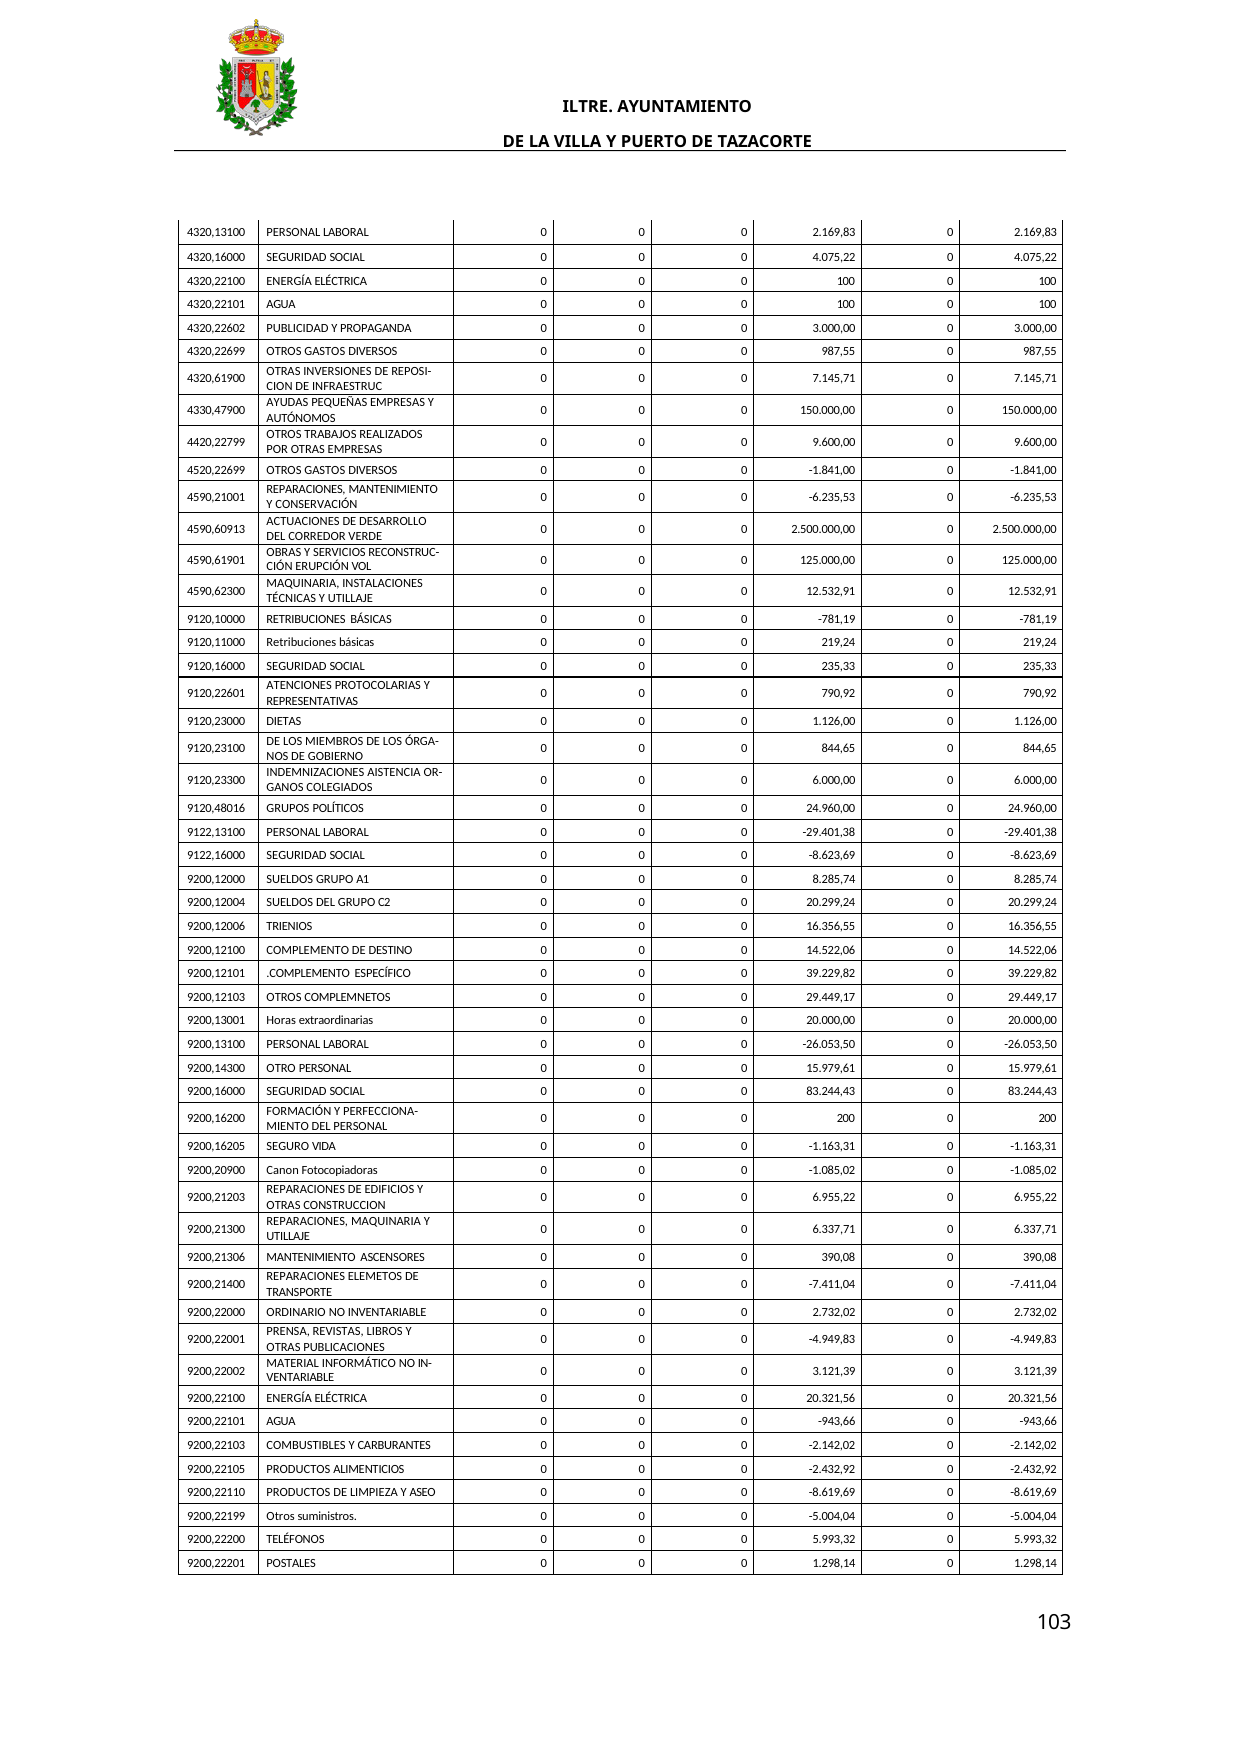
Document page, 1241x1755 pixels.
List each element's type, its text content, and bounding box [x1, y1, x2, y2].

table_cell REPARACIONES ELEMETOS DE TRANSPORTE [259, 1269, 453, 1299]
table_cell 0 [652, 1504, 753, 1526]
table_cell 0 [862, 1158, 959, 1181]
table_cell 0 [554, 985, 651, 1007]
table_cell 9120,23000 [179, 709, 258, 732]
table_cell 3.000,00 [754, 316, 861, 338]
table_cell 0 [652, 513, 753, 544]
table_cell 6.337,71 [754, 1213, 861, 1244]
table_cell -8.619,69 [754, 1480, 861, 1503]
table_cell -5.004,04 [754, 1504, 861, 1526]
table_cell 0 [652, 1158, 753, 1181]
table_cell 0 [454, 796, 553, 818]
table_cell OTROS COMPLEMNETOS [259, 985, 453, 1007]
table_cell 24.960,00 [754, 796, 861, 818]
table_cell 0 [554, 340, 651, 362]
table_cell 9200,12006 [179, 914, 258, 937]
table_cell 0 [454, 1300, 553, 1323]
table_cell 9120,10000 [179, 607, 258, 629]
table_cell 0 [652, 363, 753, 393]
table_cell AGUA [259, 292, 453, 315]
table_cell -8.619,69 [960, 1480, 1062, 1503]
table_cell 0 [554, 1324, 651, 1354]
table_cell 4330,47900 [179, 395, 258, 425]
table_cell 0 [454, 1480, 553, 1503]
table_cell 0 [454, 1527, 553, 1550]
table_cell 0 [554, 1551, 651, 1573]
table_cell 20.000,00 [754, 1008, 861, 1031]
table_cell PERSONAL LABORAL [259, 1032, 453, 1054]
table_cell -943,66 [960, 1409, 1062, 1432]
table_cell -7.411,04 [960, 1269, 1062, 1299]
table_cell 0 [652, 458, 753, 480]
table_cell 0 [454, 1213, 553, 1244]
table_cell 0 [554, 363, 651, 393]
table_cell 219,24 [960, 630, 1062, 653]
table_cell 0 [862, 820, 959, 842]
table_cell 9.600,00 [960, 426, 1062, 457]
table_header 2.169,83 [754, 220, 861, 244]
table_cell 4320,22101 [179, 292, 258, 315]
table_cell 6.955,22 [960, 1182, 1062, 1212]
table_cell 0 [862, 545, 959, 574]
table_cell 9200,22201 [179, 1551, 258, 1573]
table_cell Canon Fotocopiadoras [259, 1158, 453, 1181]
table_cell 9200,16200 [179, 1103, 258, 1133]
table_cell 0 [554, 1386, 651, 1408]
table_cell 0 [554, 764, 651, 795]
table_cell 0 [862, 890, 959, 913]
table_cell 9200,16205 [179, 1134, 258, 1157]
table_cell 0 [862, 1386, 959, 1408]
table_cell 14.522,06 [754, 938, 861, 960]
table_cell REPARACIONES, MANTENIMIENTO Y CONSERVACIÓN [259, 481, 453, 512]
table_cell 0 [862, 678, 959, 708]
table_cell 6.000,00 [960, 764, 1062, 795]
table_cell 9200,21400 [179, 1269, 258, 1299]
table_cell 0 [554, 867, 651, 889]
table_cell 0 [652, 575, 753, 606]
table_cell SEGURO VIDA [259, 1134, 453, 1157]
table_cell OTROS TRABAJOS REALIZADOS POR OTRAS EMPRESAS [259, 426, 453, 457]
table_cell 0 [454, 395, 553, 425]
table_cell 0 [454, 867, 553, 889]
table_cell COMBUSTIBLES Y CARBURANTES [259, 1433, 453, 1456]
table_header 0 [454, 220, 553, 244]
table_cell 0 [454, 630, 553, 653]
table_cell 0 [862, 733, 959, 763]
table_cell 7.145,71 [960, 363, 1062, 393]
table_cell 4.075,22 [754, 245, 861, 267]
table_cell ACTUACIONES DE DESARROLLO DEL CORREDOR VERDE [259, 513, 453, 544]
table_cell 0 [454, 709, 553, 732]
table_cell 0 [652, 1213, 753, 1244]
table_cell 0 [862, 340, 959, 362]
table_cell 0 [454, 1433, 553, 1456]
table_cell 0 [652, 678, 753, 708]
table_cell 0 [652, 545, 753, 574]
table_cell 100 [960, 292, 1062, 315]
table_cell PRENSA, REVISTAS, LIBROS Y OTRAS PUBLICACIONES [259, 1324, 453, 1354]
table_cell 0 [554, 678, 651, 708]
table_cell ENERGÍA ELÉCTRICA [259, 269, 453, 291]
table_cell 0 [454, 363, 553, 393]
table_cell 9200,22001 [179, 1324, 258, 1354]
table_cell 0 [652, 1182, 753, 1212]
table_cell -1.841,00 [754, 458, 861, 480]
table_cell 125.000,00 [960, 545, 1062, 574]
table_cell 9120,23100 [179, 733, 258, 763]
table_cell 3.121,39 [754, 1355, 861, 1385]
table_cell 235,33 [960, 654, 1062, 676]
table_cell 0 [652, 426, 753, 457]
table_cell 0 [652, 709, 753, 732]
table_cell 8.285,74 [960, 867, 1062, 889]
table_cell 0 [554, 245, 651, 267]
table_cell 20.299,24 [960, 890, 1062, 913]
table_cell .COMPLEMENTO ESPECÍFICO [259, 961, 453, 984]
table_cell 0 [554, 575, 651, 606]
table_cell 9.600,00 [754, 426, 861, 457]
table_cell -2.142,02 [960, 1433, 1062, 1456]
table_cell OTROS GASTOS DIVERSOS [259, 340, 453, 362]
table_cell 0 [554, 709, 651, 732]
table_cell Retribuciones básicas [259, 630, 453, 653]
table_cell 0 [652, 607, 753, 629]
table_cell 0 [862, 1504, 959, 1526]
table_cell 0 [862, 1480, 959, 1503]
table_cell 100 [960, 269, 1062, 291]
table_cell 9200,22100 [179, 1386, 258, 1408]
table_cell -2.142,02 [754, 1433, 861, 1456]
table_cell PUBLICIDAD Y PROPAGANDA [259, 316, 453, 338]
table_cell SUELDOS GRUPO A1 [259, 867, 453, 889]
table_cell 3.000,00 [960, 316, 1062, 338]
table_cell 2.500.000,00 [960, 513, 1062, 544]
table_cell 0 [862, 1433, 959, 1456]
table_cell 9200,22110 [179, 1480, 258, 1503]
table_cell -781,19 [754, 607, 861, 629]
table_cell 9120,11000 [179, 630, 258, 653]
table_cell 0 [862, 395, 959, 425]
table_cell 125.000,00 [754, 545, 861, 574]
table_cell 9200,21300 [179, 1213, 258, 1244]
table_cell 100 [754, 269, 861, 291]
table_cell 0 [454, 1008, 553, 1031]
table_cell 2.732,02 [754, 1300, 861, 1323]
table_cell 0 [454, 1355, 553, 1385]
table_cell MANTENIMIENTO ASCENSORES [259, 1245, 453, 1267]
table_cell GRUPOS POLÍTICOS [259, 796, 453, 818]
table_cell 0 [652, 1269, 753, 1299]
table_cell 790,92 [960, 678, 1062, 708]
table_cell 0 [862, 985, 959, 1007]
table_cell 0 [454, 481, 553, 512]
table_cell 987,55 [754, 340, 861, 362]
table_cell 0 [554, 269, 651, 291]
table_cell SEGURIDAD SOCIAL [259, 843, 453, 866]
table_cell 0 [554, 796, 651, 818]
table_cell 0 [652, 395, 753, 425]
table_cell 9200,22000 [179, 1300, 258, 1323]
table_cell OTRAS INVERSIONES DE REPOSI- CION DE INFRAESTRUC [259, 363, 453, 393]
table_header PERSONAL LABORAL [259, 220, 453, 244]
table_cell 0 [652, 1527, 753, 1550]
table_header 4320,13100 [179, 220, 258, 244]
table_cell 0 [454, 316, 553, 338]
table_cell 0 [454, 1457, 553, 1479]
table_cell 0 [862, 363, 959, 393]
table_cell -26.053,50 [754, 1032, 861, 1054]
table_cell 0 [554, 607, 651, 629]
table_cell 0 [862, 1409, 959, 1432]
table_cell 0 [554, 1457, 651, 1479]
table_cell 0 [454, 545, 553, 574]
table_cell -4.949,83 [754, 1324, 861, 1354]
table_cell 9122,13100 [179, 820, 258, 842]
table_cell 0 [652, 914, 753, 937]
table_cell 0 [862, 1032, 959, 1054]
table_cell 2.732,02 [960, 1300, 1062, 1323]
table_cell 4320,16000 [179, 245, 258, 267]
table_cell 0 [454, 938, 553, 960]
table_cell 0 [554, 513, 651, 544]
table_cell 0 [454, 1386, 553, 1408]
table_cell 9200,22105 [179, 1457, 258, 1479]
table_cell -1.841,00 [960, 458, 1062, 480]
table_cell 9200,22002 [179, 1355, 258, 1385]
table_cell 0 [454, 575, 553, 606]
table_cell 8.285,74 [754, 867, 861, 889]
table_cell 200 [960, 1103, 1062, 1133]
table_cell 2.500.000,00 [754, 513, 861, 544]
table_cell 0 [652, 245, 753, 267]
table_cell 9200,16000 [179, 1079, 258, 1102]
table_cell 0 [554, 316, 651, 338]
table_cell TELÉFONOS [259, 1527, 453, 1550]
table_cell Horas extraordinarias [259, 1008, 453, 1031]
table_header 2.169,83 [960, 220, 1062, 244]
table_cell 0 [862, 1056, 959, 1078]
table_cell 14.522,06 [960, 938, 1062, 960]
table_cell Otros suministros. [259, 1504, 453, 1526]
table_cell 6.955,22 [754, 1182, 861, 1212]
table_cell 0 [652, 1409, 753, 1432]
table_cell DIETAS [259, 709, 453, 732]
table_cell PRODUCTOS DE LIMPIEZA Y ASEO [259, 1480, 453, 1503]
table_cell SEGURIDAD SOCIAL [259, 245, 453, 267]
table_cell 0 [862, 867, 959, 889]
table_cell 0 [652, 1324, 753, 1354]
table_cell ENERGÍA ELÉCTRICA [259, 1386, 453, 1408]
table_cell 0 [554, 458, 651, 480]
table_cell 0 [454, 458, 553, 480]
table_cell 0 [454, 890, 553, 913]
table_cell PRODUCTOS ALIMENTICIOS [259, 1457, 453, 1479]
table_cell 9200,12100 [179, 938, 258, 960]
table_cell DE LOS MIEMBROS DE LOS ÓRGA- NOS DE GOBIERNO [259, 733, 453, 763]
table_cell 0 [862, 1079, 959, 1102]
table_cell 219,24 [754, 630, 861, 653]
table_cell 0 [652, 269, 753, 291]
table_cell 0 [554, 654, 651, 676]
table_cell -4.949,83 [960, 1324, 1062, 1354]
table_cell 0 [554, 1409, 651, 1432]
table_cell 0 [554, 1355, 651, 1385]
table_cell 12.532,91 [754, 575, 861, 606]
table_cell 9200,12000 [179, 867, 258, 889]
table_cell 0 [554, 1182, 651, 1212]
table_cell 0 [554, 395, 651, 425]
table_cell 0 [862, 269, 959, 291]
table_cell 0 [554, 1134, 651, 1157]
table_cell 0 [554, 292, 651, 315]
table_cell 0 [454, 1504, 553, 1526]
table_header 0 [652, 220, 753, 244]
table_cell 0 [652, 292, 753, 315]
table_cell 15.979,61 [960, 1056, 1062, 1078]
table_cell 0 [862, 481, 959, 512]
table_cell 4320,61900 [179, 363, 258, 393]
table_cell 0 [862, 630, 959, 653]
table_cell 0 [862, 654, 959, 676]
table_cell 150.000,00 [960, 395, 1062, 425]
table_cell -6.235,53 [960, 481, 1062, 512]
table_cell 0 [454, 820, 553, 842]
table_cell 0 [862, 575, 959, 606]
table_cell 200 [754, 1103, 861, 1133]
table_cell 0 [554, 1079, 651, 1102]
table_cell 0 [454, 1409, 553, 1432]
table_cell 9120,16000 [179, 654, 258, 676]
table_cell FORMACIÓN Y PERFECCIONA- MIENTO DEL PERSONAL [259, 1103, 453, 1133]
table_cell 9120,23300 [179, 764, 258, 795]
table_cell 4320,22699 [179, 340, 258, 362]
table_cell 0 [454, 961, 553, 984]
table_cell -1.163,31 [960, 1134, 1062, 1157]
table_cell 0 [862, 1324, 959, 1354]
table_cell 29.449,17 [960, 985, 1062, 1007]
table_cell 0 [454, 245, 553, 267]
table_cell REPARACIONES DE EDIFICIOS Y OTRAS CONSTRUCCION [259, 1182, 453, 1212]
table_cell 4520,22699 [179, 458, 258, 480]
table_cell 0 [554, 1103, 651, 1133]
table_cell 20.000,00 [960, 1008, 1062, 1031]
table_cell 0 [862, 245, 959, 267]
table_cell MATERIAL INFORMÁTICO NO IN- VENTARIABLE [259, 1355, 453, 1385]
table_cell 0 [454, 1134, 553, 1157]
table_cell 0 [652, 630, 753, 653]
table_cell 0 [554, 1213, 651, 1244]
table_header 0 [554, 220, 651, 244]
table_cell 987,55 [960, 340, 1062, 362]
table_cell 0 [554, 1056, 651, 1078]
table_cell 24.960,00 [960, 796, 1062, 818]
table_cell 0 [554, 1032, 651, 1054]
table_cell 7.145,71 [754, 363, 861, 393]
table_cell 0 [652, 1551, 753, 1573]
table_cell 9200,12101 [179, 961, 258, 984]
table_cell 0 [554, 961, 651, 984]
table_cell 1.298,14 [960, 1551, 1062, 1573]
table_cell 9200,13100 [179, 1032, 258, 1054]
table_cell -8.623,69 [960, 843, 1062, 866]
table_header 0 [862, 220, 959, 244]
table_cell SEGURIDAD SOCIAL [259, 654, 453, 676]
table_cell 0 [862, 796, 959, 818]
table_cell 0 [652, 1056, 753, 1078]
table_cell 0 [554, 1433, 651, 1456]
table_cell 0 [554, 1504, 651, 1526]
table_cell 0 [652, 1457, 753, 1479]
table_cell 6.000,00 [754, 764, 861, 795]
table_cell -7.411,04 [754, 1269, 861, 1299]
table_cell 0 [652, 1032, 753, 1054]
table_cell 0 [454, 1551, 553, 1573]
table_cell -6.235,53 [754, 481, 861, 512]
table_cell 0 [862, 1355, 959, 1385]
table_cell 83.244,43 [754, 1079, 861, 1102]
table_cell 0 [554, 1480, 651, 1503]
table_cell 0 [652, 1300, 753, 1323]
table_cell 1.298,14 [754, 1551, 861, 1573]
table_cell 4.075,22 [960, 245, 1062, 267]
table_cell 9200,20900 [179, 1158, 258, 1181]
table_cell 9200,22199 [179, 1504, 258, 1526]
table_cell 0 [652, 985, 753, 1007]
table_cell 0 [862, 1300, 959, 1323]
table_cell 29.449,17 [754, 985, 861, 1007]
table_cell POSTALES [259, 1551, 453, 1573]
table_cell 390,08 [754, 1245, 861, 1267]
table_cell 0 [454, 654, 553, 676]
table_cell 0 [862, 1134, 959, 1157]
table_cell 0 [554, 1300, 651, 1323]
table_cell 0 [652, 820, 753, 842]
table_cell 790,92 [754, 678, 861, 708]
table_cell 0 [862, 1182, 959, 1212]
table_cell 1.126,00 [754, 709, 861, 732]
table_cell 0 [862, 843, 959, 866]
table_cell 83.244,43 [960, 1079, 1062, 1102]
table_cell 9120,48016 [179, 796, 258, 818]
table_cell -26.053,50 [960, 1032, 1062, 1054]
table_cell 15.979,61 [754, 1056, 861, 1078]
table_cell 0 [862, 1551, 959, 1573]
table_cell SUELDOS DEL GRUPO C2 [259, 890, 453, 913]
table_cell 0 [862, 914, 959, 937]
table_cell 0 [554, 843, 651, 866]
table_cell TRIENIOS [259, 914, 453, 937]
table_cell -8.623,69 [754, 843, 861, 866]
table_cell 0 [454, 426, 553, 457]
table_cell 0 [862, 764, 959, 795]
table_cell 16.356,55 [754, 914, 861, 937]
table_cell 39.229,82 [960, 961, 1062, 984]
table_cell 5.993,32 [960, 1527, 1062, 1550]
table_cell 9120,22601 [179, 678, 258, 708]
table_cell 0 [652, 1245, 753, 1267]
table_cell 150.000,00 [754, 395, 861, 425]
table_cell 0 [454, 607, 553, 629]
table_cell 0 [652, 764, 753, 795]
table_cell 12.532,91 [960, 575, 1062, 606]
table_cell -1.163,31 [754, 1134, 861, 1157]
table_cell -2.432,92 [960, 1457, 1062, 1479]
table_cell 0 [554, 630, 651, 653]
table_cell 9200,21203 [179, 1182, 258, 1212]
table_cell 0 [454, 1269, 553, 1299]
table_cell OTRO PERSONAL [259, 1056, 453, 1078]
table_cell 0 [454, 1079, 553, 1102]
table_cell 0 [862, 316, 959, 338]
table_cell 0 [862, 1245, 959, 1267]
table_cell 0 [652, 867, 753, 889]
table_cell 1.126,00 [960, 709, 1062, 732]
table_cell 9200,21306 [179, 1245, 258, 1267]
table_cell 0 [454, 1032, 553, 1054]
table_cell 4590,61901 [179, 545, 258, 574]
table_cell 0 [454, 1182, 553, 1212]
table_cell 4320,22100 [179, 269, 258, 291]
table_cell 844,65 [754, 733, 861, 763]
table_cell 9200,22103 [179, 1433, 258, 1456]
table_cell 4590,62300 [179, 575, 258, 606]
table_cell 20.321,56 [754, 1386, 861, 1408]
table_cell RETRIBUCIONES BÁSICAS [259, 607, 453, 629]
table_cell 0 [554, 545, 651, 574]
table_cell 9200,22200 [179, 1527, 258, 1550]
table_cell 4320,22602 [179, 316, 258, 338]
table_cell 0 [454, 985, 553, 1007]
table_cell 39.229,82 [754, 961, 861, 984]
table_cell 0 [862, 1457, 959, 1479]
table_cell 0 [554, 481, 651, 512]
table_cell 0 [862, 292, 959, 315]
table_cell 390,08 [960, 1245, 1062, 1267]
table_cell 4590,21001 [179, 481, 258, 512]
table_cell 0 [454, 292, 553, 315]
table_cell 0 [652, 481, 753, 512]
table_cell 0 [554, 1008, 651, 1031]
table_cell ORDINARIO NO INVENTARIABLE [259, 1300, 453, 1323]
table_cell 0 [862, 607, 959, 629]
table_cell 3.121,39 [960, 1355, 1062, 1385]
table_cell 0 [554, 1158, 651, 1181]
table_cell 0 [862, 961, 959, 984]
table_cell 9200,13001 [179, 1008, 258, 1031]
table_cell 0 [862, 1269, 959, 1299]
table_cell 0 [554, 1269, 651, 1299]
table_cell 6.337,71 [960, 1213, 1062, 1244]
table_cell 20.299,24 [754, 890, 861, 913]
table_cell 16.356,55 [960, 914, 1062, 937]
table_cell 0 [652, 796, 753, 818]
table_cell 20.321,56 [960, 1386, 1062, 1408]
table_cell 0 [652, 1079, 753, 1102]
table_cell 0 [554, 1527, 651, 1550]
table_cell 0 [554, 890, 651, 913]
table_cell 9200,22101 [179, 1409, 258, 1432]
table_cell 0 [652, 316, 753, 338]
table_cell 0 [454, 1324, 553, 1354]
table_cell 0 [862, 1008, 959, 1031]
table_cell 0 [554, 426, 651, 457]
table_cell 9200,12004 [179, 890, 258, 913]
table_cell OBRAS Y SERVICIOS RECONSTRUC- CIÓN ERUPCIÓN VOL [259, 545, 453, 574]
table_cell 0 [454, 1245, 553, 1267]
table_cell 0 [862, 513, 959, 544]
table_cell -2.432,92 [754, 1457, 861, 1479]
table_cell 0 [862, 1103, 959, 1133]
table_cell 0 [554, 914, 651, 937]
table_cell 0 [454, 843, 553, 866]
table_cell 0 [454, 340, 553, 362]
table_cell 0 [454, 733, 553, 763]
table_cell INDEMNIZACIONES AISTENCIA OR- GANOS COLEGIADOS [259, 764, 453, 795]
table_cell -5.004,04 [960, 1504, 1062, 1526]
table_cell 0 [652, 1480, 753, 1503]
table_cell 0 [862, 458, 959, 480]
table_cell 0 [652, 654, 753, 676]
table_cell REPARACIONES, MAQUINARIA Y UTILLAJE [259, 1213, 453, 1244]
table_cell 0 [652, 1103, 753, 1133]
table_cell 0 [652, 1386, 753, 1408]
table_cell 0 [652, 938, 753, 960]
table_cell ATENCIONES PROTOCOLARIAS Y REPRESENTATIVAS [259, 678, 453, 708]
table_cell 0 [862, 709, 959, 732]
table_cell 9200,12103 [179, 985, 258, 1007]
table_cell OTROS GASTOS DIVERSOS [259, 458, 453, 480]
table_cell 0 [554, 820, 651, 842]
table_cell 5.993,32 [754, 1527, 861, 1550]
table_cell 4590,60913 [179, 513, 258, 544]
table_cell 0 [862, 1213, 959, 1244]
table_cell -1.085,02 [960, 1158, 1062, 1181]
table_cell 0 [554, 1245, 651, 1267]
table_cell 0 [454, 1056, 553, 1078]
table_cell SEGURIDAD SOCIAL [259, 1079, 453, 1102]
table_cell AGUA [259, 1409, 453, 1432]
table_cell 0 [652, 340, 753, 362]
table_cell 9122,16000 [179, 843, 258, 866]
table_cell 0 [652, 1355, 753, 1385]
table_cell 9200,14300 [179, 1056, 258, 1078]
table_cell -781,19 [960, 607, 1062, 629]
table_cell 100 [754, 292, 861, 315]
table_cell -1.085,02 [754, 1158, 861, 1181]
table_cell 0 [652, 733, 753, 763]
table_cell 0 [454, 513, 553, 544]
table_cell -943,66 [754, 1409, 861, 1432]
table_cell 4420,22799 [179, 426, 258, 457]
table_cell 0 [652, 1134, 753, 1157]
table_cell 0 [454, 1158, 553, 1181]
table_cell 0 [862, 1527, 959, 1550]
table_cell 844,65 [960, 733, 1062, 763]
table_cell 0 [454, 269, 553, 291]
table_cell 0 [454, 914, 553, 937]
table_cell 0 [652, 890, 753, 913]
table_cell COMPLEMENTO DE DESTINO [259, 938, 453, 960]
table_cell AYUDAS PEQUEÑAS EMPRESAS Y AUTÓNOMOS [259, 395, 453, 425]
table_cell 0 [862, 426, 959, 457]
table_cell 0 [652, 1433, 753, 1456]
table_cell 0 [454, 764, 553, 795]
table_cell 0 [454, 678, 553, 708]
table_cell 0 [652, 961, 753, 984]
table_cell 0 [652, 843, 753, 866]
table_cell -29.401,38 [754, 820, 861, 842]
table_cell 0 [862, 938, 959, 960]
table_cell 0 [652, 1008, 753, 1031]
table_cell 235,33 [754, 654, 861, 676]
table_cell 0 [554, 938, 651, 960]
table_cell -29.401,38 [960, 820, 1062, 842]
table_cell 0 [454, 1103, 553, 1133]
table_cell MAQUINARIA, INSTALACIONES TÉCNICAS Y UTILLAJE [259, 575, 453, 606]
table_cell PERSONAL LABORAL [259, 820, 453, 842]
table_cell 0 [554, 733, 651, 763]
